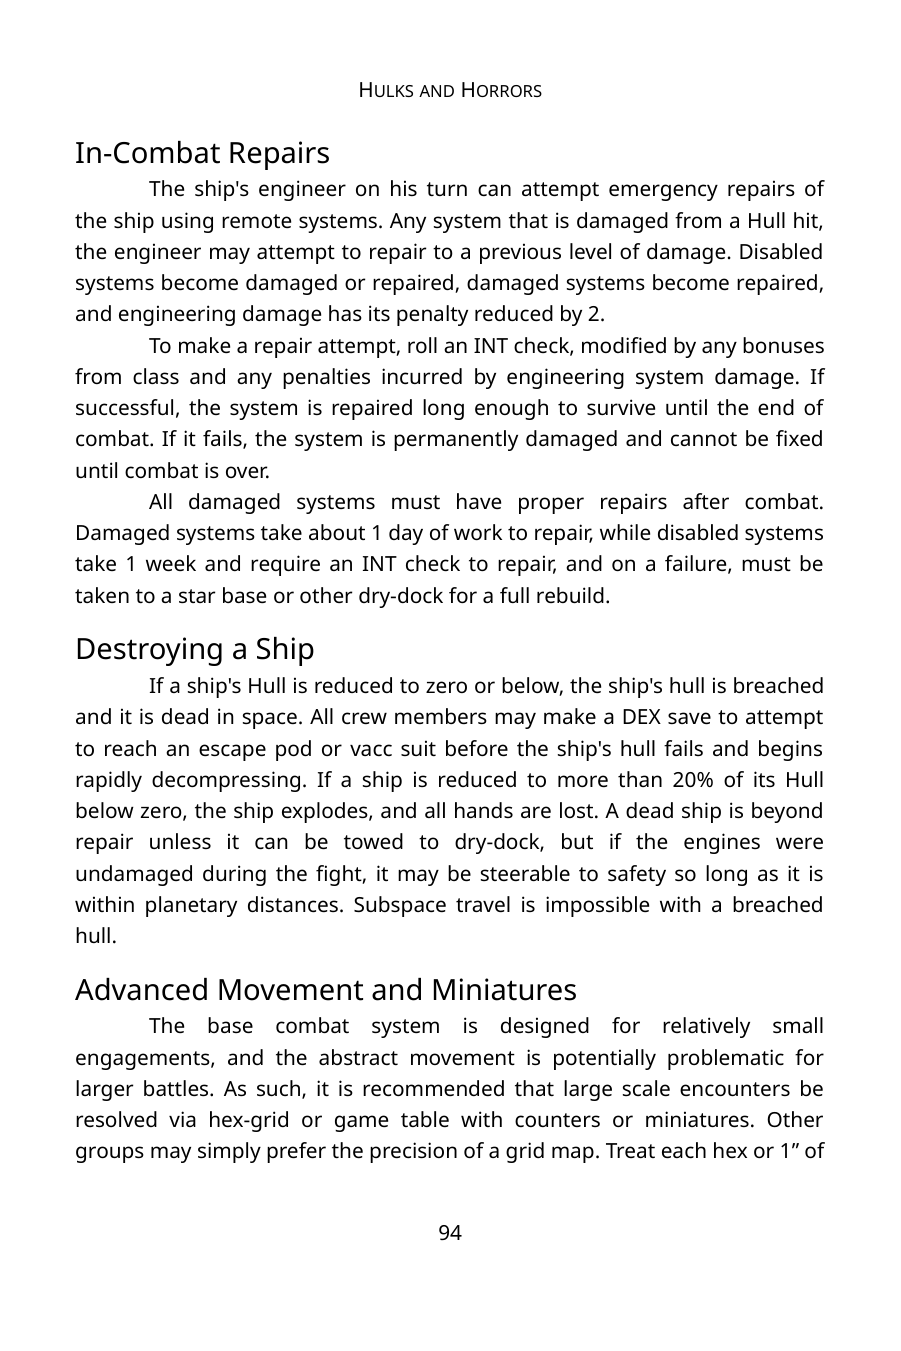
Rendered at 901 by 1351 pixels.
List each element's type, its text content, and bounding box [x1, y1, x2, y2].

text If a ship's Hull is reduced to zero or below, the ship's hull is breached and it is dead in space. All crew members may make a DEX save to attempt to reach an escape pod or vacc suit before the ship's hull fails and begins rapidly decompressing. If a ship is reduced to more than 20% of its Hull below zero, the ship explodes, and all hands are lost. A dead ship is beyond repair unless it can be towed to dry-dock, but if the engines were undamaged during the fight, it may be steerable to safety so long as it is within planetary distances. Subspace travel is impossible with a breached hull. [75, 671, 825, 950]
subtitle In-Combat Repairs [75, 132, 825, 172]
text To make a repair attempt, roll an INT check, modified by any bonuses from class and any penalties incurred by engineering system damage. If successful, the system is repaired long enough to survive until the end of combat. If it fails, the system is permanently damaged and cannot be fixed until combat is over. [75, 331, 825, 484]
text The ship's engineer on his turn can attempt emergency repairs of the ship using remote systems. Any system that is damaged from a Hull hit, the engineer may attempt to repair to a previous level of damage. Disabled systems become damaged or repaired, damaged systems become repaired, and engineering damage has its penalty reduced by 2. [75, 174, 825, 328]
subtitle Destroying a Ship [75, 628, 825, 668]
subtitle Advanced Movement and Miniatures [75, 969, 825, 1009]
text All damaged systems must have proper repairs after combat. Damaged systems take about 1 day of work to repair, while disabled systems take 1 week and require an INT check to repair, and on a failure, must be taken to a star base or other dry-dock for a full rebuild. [75, 487, 825, 609]
text The base combat system is designed for relatively small engagements, and the abstract movement is potentially problematic for larger battles. As such, it is recommended that large scale encounters be resolved via hex-grid or game table with counters or miniatures. Other groups may simply prefer the precision of a grid map. Treat each hex or 1” of [75, 1012, 825, 1165]
